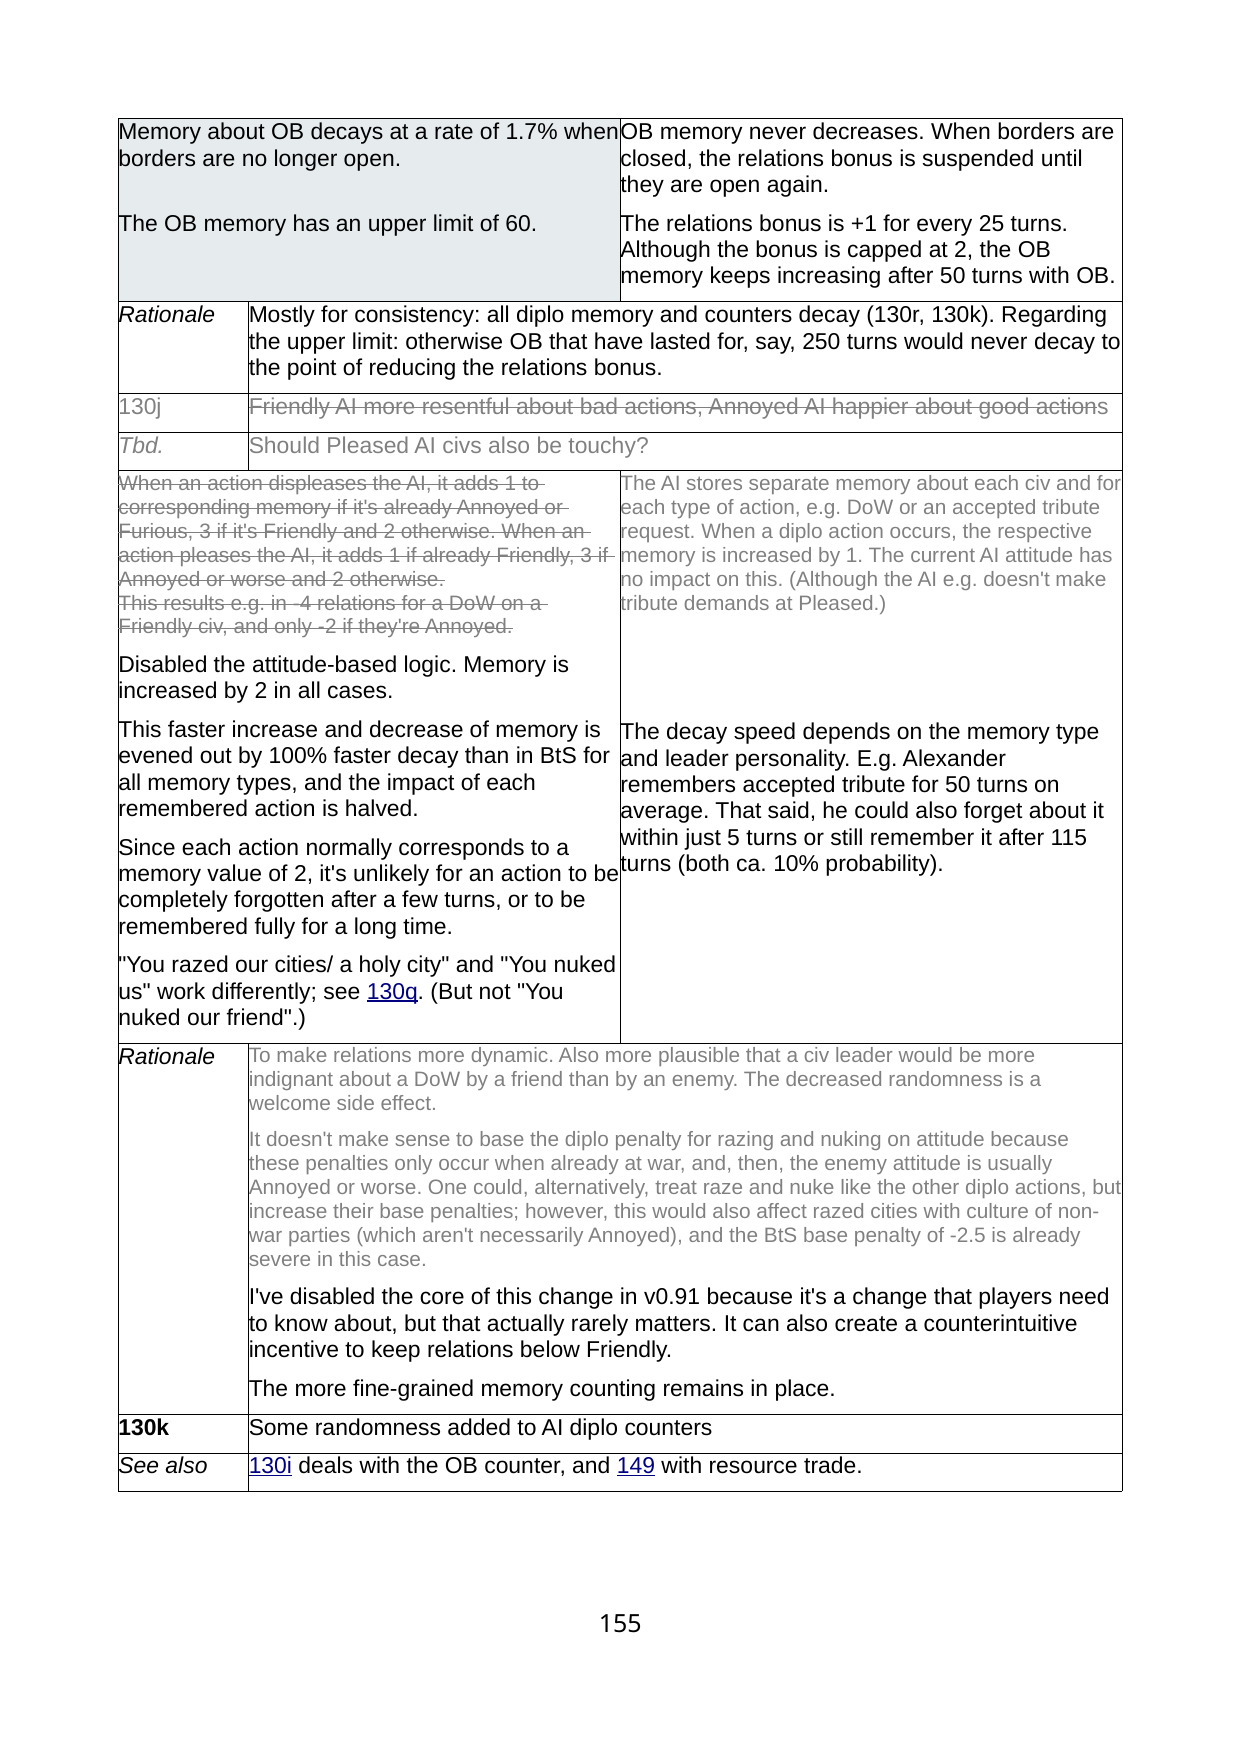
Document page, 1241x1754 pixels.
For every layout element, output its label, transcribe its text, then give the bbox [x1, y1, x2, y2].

table_cell Tbd. [119, 433, 248, 470]
table_cell Some randomness added to AI diplo counters [249, 1415, 1122, 1452]
table_cell To make relations more dynamic. Also more plausible that a civ leader would be more indignant about a DoW by a friend than by an enemy. The decreased randomness is a welcome side effect. It doesn't make sense to base the diplo penalty for razing and nuking on attitude because these penalties only occur when already at war, and, then, the enemy attitude is usually Annoyed or worse. One could, alternatively, treat raze and nuke like the other diplo actions, but increase their base penalties; however, this would also affect razed cities with culture of non-war parties (which aren't necessarily Annoyed), and the BtS base penalty of -2.5 is already severe in this case. I've disabled the core of this change in v0.91 because it's a change that players need to know about, but that actually rarely matters. It can also create a counterintuitive incentive to keep relations below Friendly. The more fine-grained memory counting remains in place. [249, 1044, 1122, 1413]
table_cell The AI stores separate memory about each civ and for each type of action, e.g. DoW or an accepted tribute request. When a diplo action occurs, the respective memory is increased by 1. The current AI attitude has no impact on this. (Although the AI e.g. doesn't make tribute demands at Pleased.) The decay speed depends on the memory type and leader personality. E.g. Alexander remembers accepted tribute for 50 turns on average. That said, he could also forget about it within just 5 turns or still remember it after 115 turns (both ca. 10% probability). [621, 471, 1122, 1043]
table_cell OB memory never decreases. When borders are closed, the relations bonus is suspended until they are open again. The relations bonus is +1 for every 25 turns. Although the bonus is capped at 2, the OB memory keeps increasing after 50 turns with OB. [621, 119, 1122, 301]
table_cell See also [119, 1454, 248, 1491]
table_cell Mostly for consistency: all diplo memory and counters decay (130r, 130k). Regarding the upper limit: otherwise OB that have lasted for, say, 250 turns would never decay to the point of reducing the relations bonus. [249, 302, 1122, 393]
table_cell Should Pleased AI civs also be touchy? [249, 433, 1122, 470]
table_cell Rationale [119, 1044, 248, 1413]
table_cell When an action displeases the AI, it adds 1 to corresponding memory if it's already Annoyed or Furious, 3 if it's Friendly and 2 otherwise. When an action pleases the AI, it adds 1 if already Friendly, 3 if Annoyed or worse and 2 otherwise. This results e.g. in -4 relations for a DoW on a Friendly civ, and only -2 if they're Annoyed. Disabled the attitude-based logic. Memory is increased by 2 in all cases. This faster increase and decrease of memory is evened out by 100% faster decay than in BtS for all memory types, and the impact of each remembered action is halved. Since each action normally corresponds to a memory value of 2, it's unlikely for an action to be completely forgotten after a few turns, or to be remembered fully for a long time. "You razed our cities/ a holy city" and "You nuked us" work differently; see 130q. (But not "You nuked our friend".) [119, 471, 620, 1043]
table_cell Rationale [119, 302, 248, 393]
table_cell Friendly AI more resentful about bad actions, Annoyed AI happier about good actions [249, 394, 1122, 432]
table_cell Memory about OB decays at a rate of 1.7% when borders are no longer open. The OB memory has an upper limit of 60. [119, 119, 620, 301]
table_cell 130j [119, 394, 248, 432]
table_cell 130i deals with the OB counter, and 149 with resource trade. [249, 1454, 1122, 1491]
table_cell 130k [119, 1415, 248, 1452]
